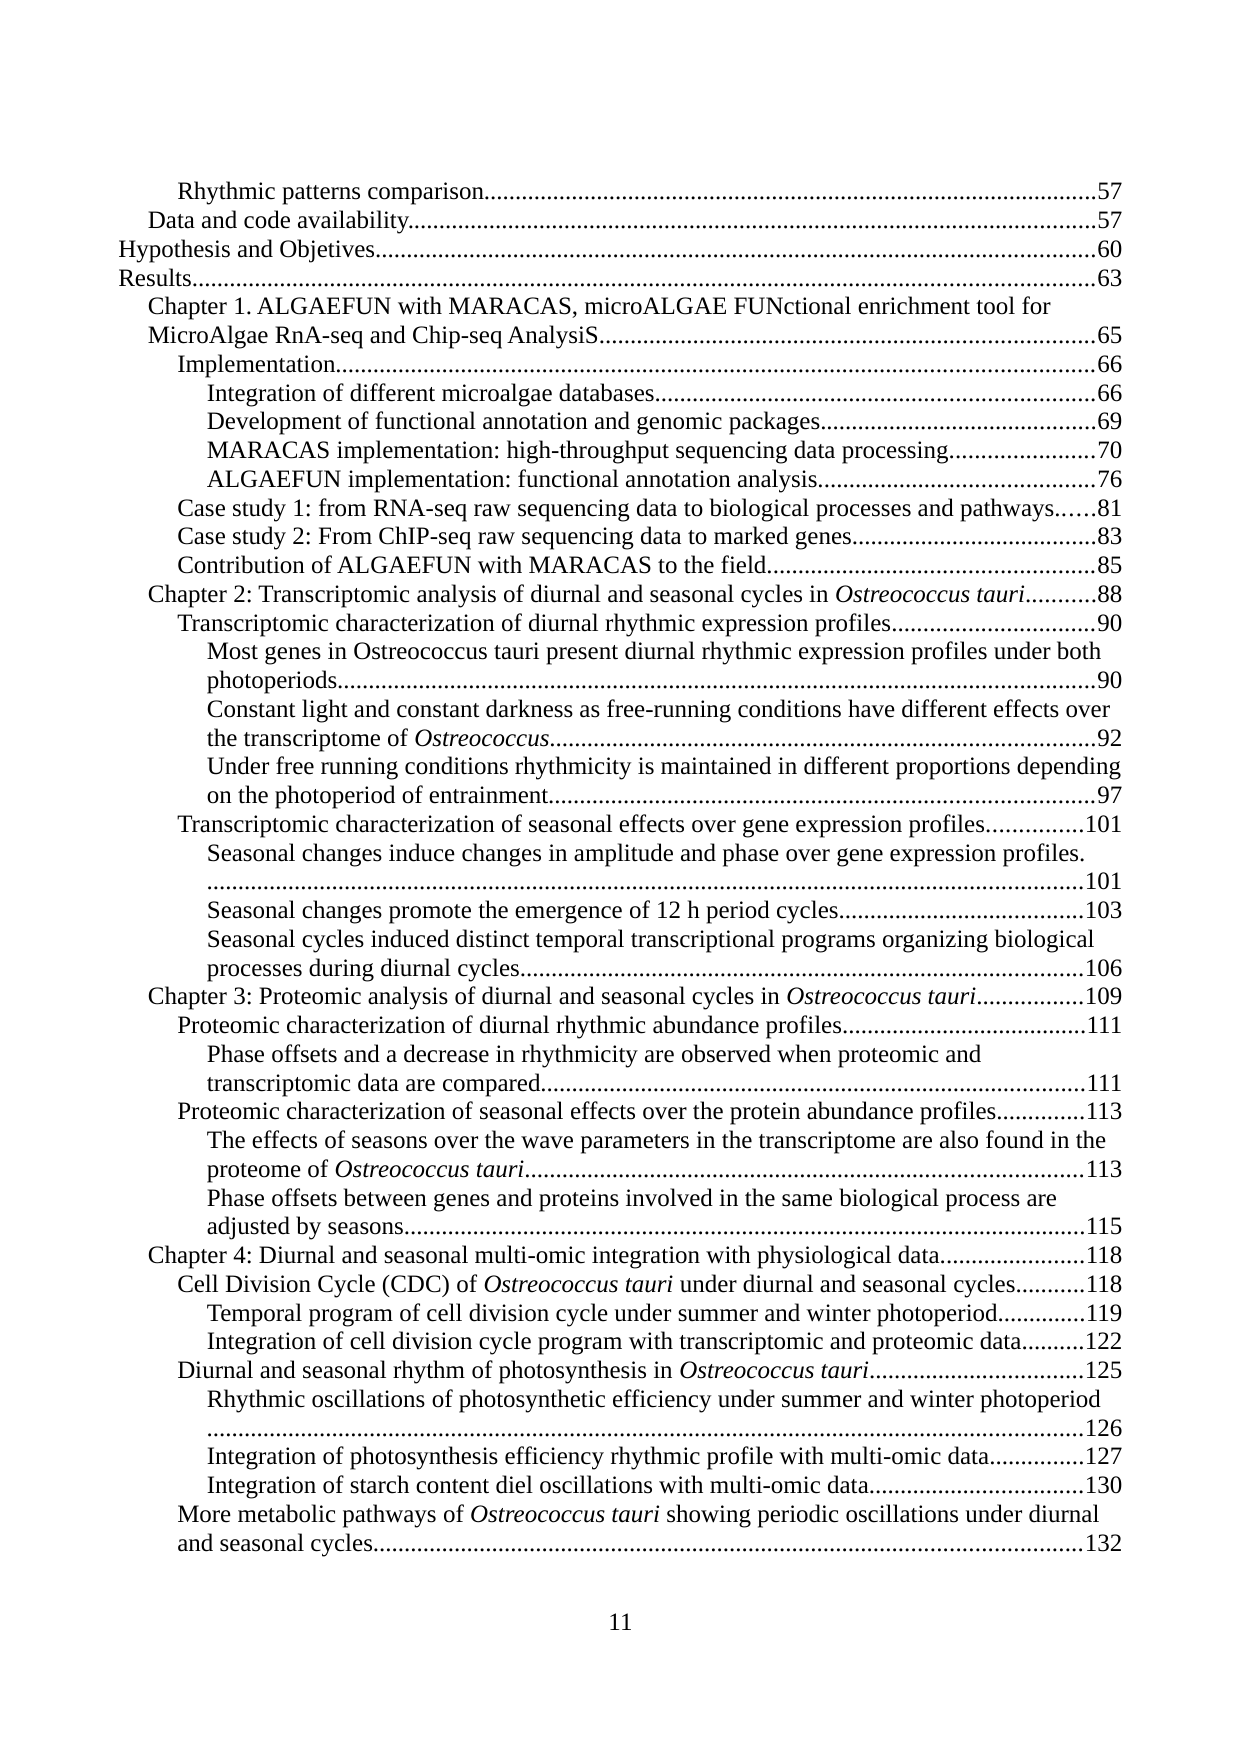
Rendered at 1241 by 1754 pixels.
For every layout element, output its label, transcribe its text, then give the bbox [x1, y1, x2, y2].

text More metabolic pathways of Ostreococcus tauri showing periodic oscillations under diurnal and seasonal cycles 132 [177, 1499, 1122, 1556]
text Integration of photosynthesis efficiency rhythmic profile with multi-omic data 127 [207, 1441, 1122, 1470]
text Development of functional annotation and genomic packages. 69 [207, 406, 1122, 435]
text Transcriptomic characterization of seasonal effects over gene expression profiles 101 [177, 809, 1122, 838]
text Hypothesis and Objetives 60 [118, 234, 1122, 263]
text Results 63 [118, 263, 1122, 291]
text Rhythmic patterns comparison 57 [177, 176, 1122, 205]
text Chapter 2: Transcriptomic analysis of diurnal and seasonal cycles in Ostreococcus tauri 88 [148, 579, 1122, 608]
text Temporal program of cell division cycle under summer and winter photoperiod 119 [207, 1298, 1122, 1326]
text Seasonal changes induce changes in amplitude and phase over gene expression profiles. 101 [207, 838, 1122, 895]
text Integration of cell division cycle program with transcriptomic and proteomic data. 122 [207, 1326, 1122, 1355]
text Case study 1: from RNA-seq raw sequencing data to biological processes and pathways. 81 [177, 493, 1122, 521]
text Seasonal changes promote the emergence of 12 h period cycles 103 [207, 895, 1122, 924]
text Under free running conditions rhythmicity is maintained in different proportions depending on the photoperiod of entrainment 97 [207, 751, 1122, 809]
text Phase offsets and a decrease in rhythmicity are observed when proteomic and transcriptomic data are compared 111 [207, 1039, 1122, 1096]
text Chapter 4: Diurnal and seasonal multi-omic integration with physiological data. 118 [148, 1240, 1122, 1269]
text ALGAEFUN implementation: functional annotation analysis. 76 [207, 464, 1122, 493]
text Seasonal cycles induced distinct temporal transcriptional programs organizing biological processes during diurnal cycles 106 [207, 924, 1122, 981]
text Integration of starch content diel oscillations with multi-omic data 130 [207, 1470, 1122, 1499]
text Case study 2: From ChIP-seq raw sequencing data to marked genes. 83 [177, 521, 1122, 550]
text Chapter 3: Proteomic analysis of diurnal and seasonal cycles in Ostreococcus tauri 109 [148, 981, 1122, 1010]
text MARACAS implementation: high-throughput sequencing data processing. 70 [207, 435, 1122, 464]
text Contribution of ALGAEFUN with MARACAS to the field. 85 [177, 550, 1122, 579]
text Integration of different microalgae databases. 66 [207, 378, 1122, 406]
text Diurnal and seasonal rhythm of photosynthesis in Ostreococcus tauri 125 [177, 1355, 1122, 1384]
text The effects of seasons over the wave parameters in the transcriptome are also found in the proteome of Ostreococcus tauri 113 [207, 1125, 1122, 1183]
text Rhythmic oscillations of photosynthetic efficiency under summer and winter photoperiod 126 [207, 1384, 1122, 1441]
text Implementation 66 [177, 349, 1122, 378]
text Phase offsets between genes and proteins involved in the same biological process are adjusted by seasons 115 [207, 1183, 1122, 1240]
text Transcriptomic characterization of diurnal rhythmic expression profiles 90 [177, 608, 1122, 636]
text Most genes in Ostreococcus tauri present diurnal rhythmic expression profiles under both photoperiods 90 [207, 636, 1122, 694]
text Data and code availability. 57 [148, 205, 1122, 234]
text Constant light and constant darkness as free-running conditions have different effects over the transcriptome of Ostreococcus 92 [207, 694, 1122, 751]
text Chapter 1. ALGAEFUN with MARACAS, microALGAE FUNctional enrichment tool for MicroAlgae RnA-seq and Chip-seq AnalysiS. 65 [148, 291, 1122, 349]
text Proteomic characterization of seasonal effects over the protein abundance profiles 113 [177, 1096, 1122, 1125]
text Cell Division Cycle (CDC) of Ostreococcus tauri under diurnal and seasonal cycles 118 [177, 1269, 1122, 1298]
text Proteomic characterization of diurnal rhythmic abundance profiles 111 [177, 1010, 1122, 1039]
